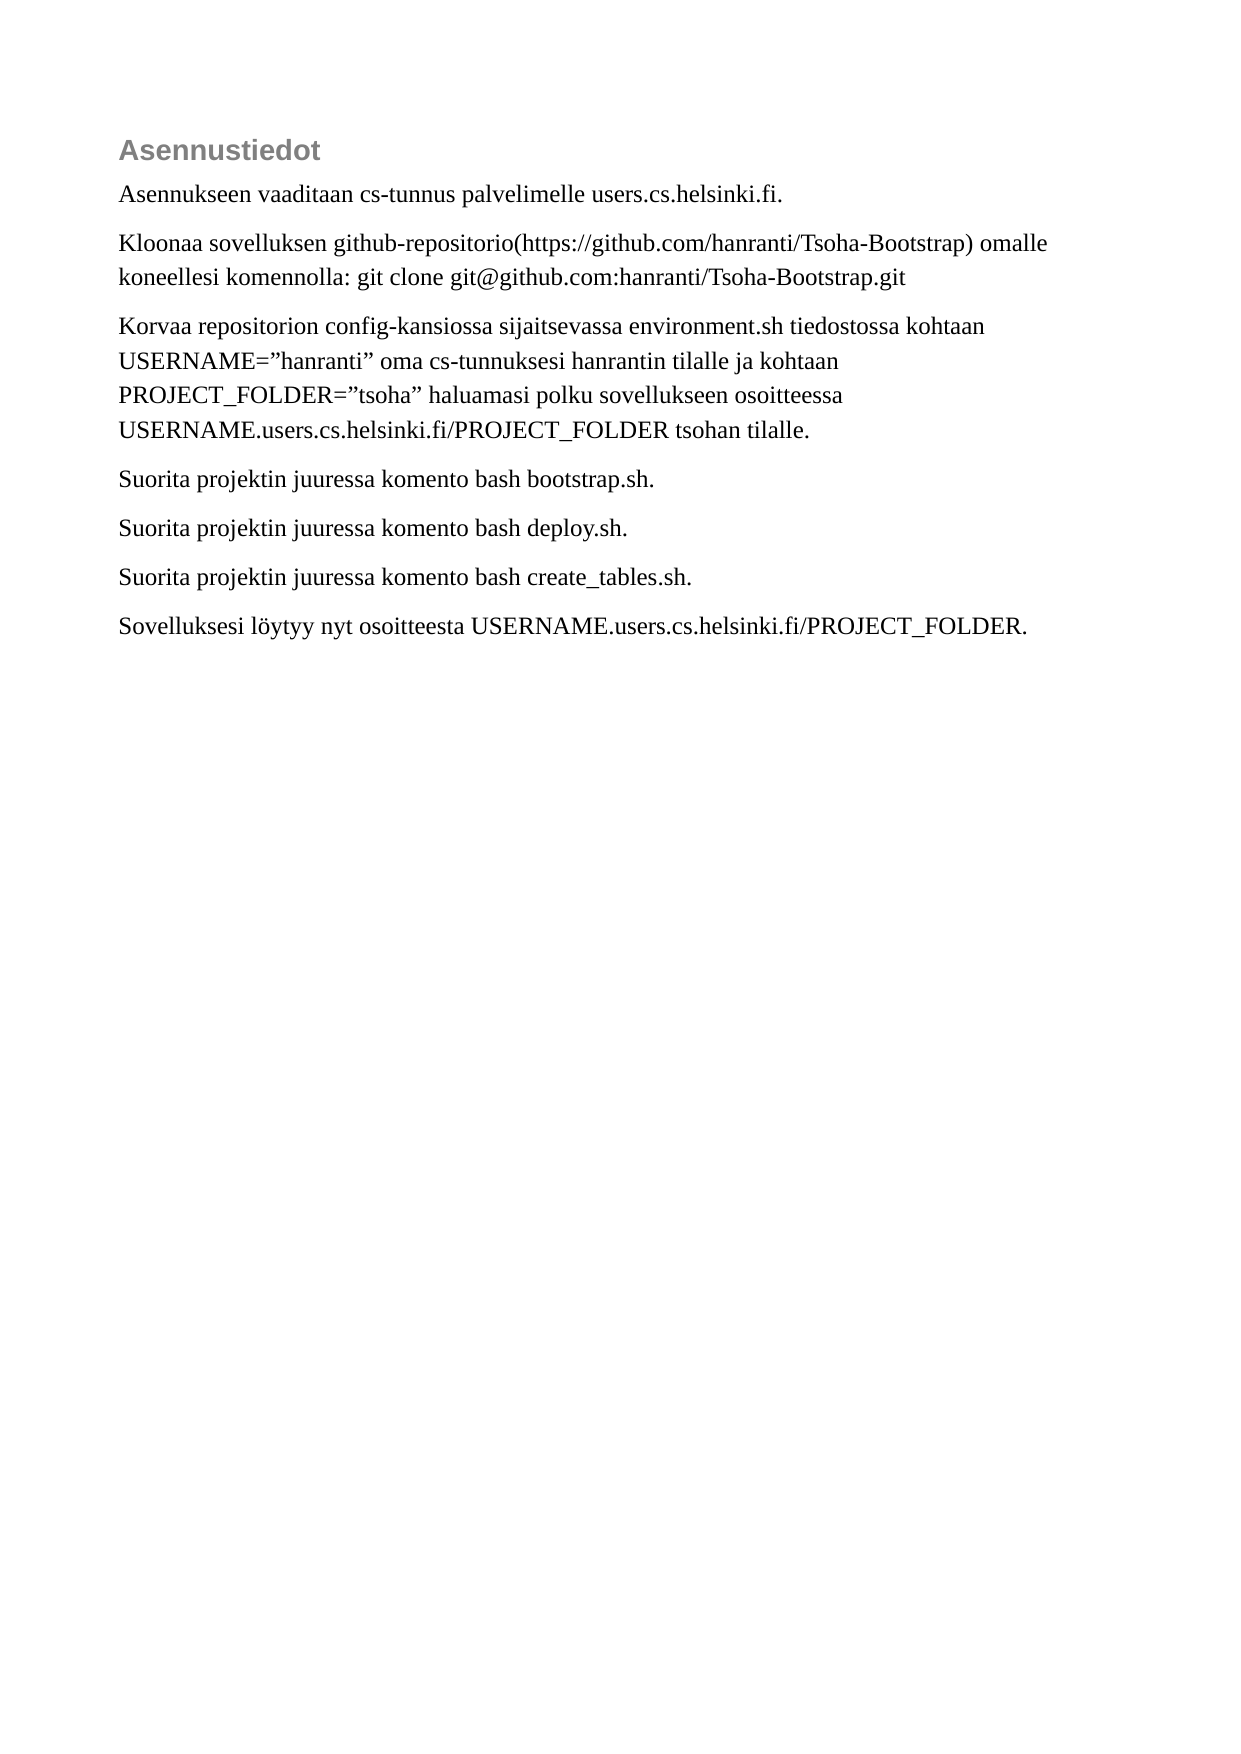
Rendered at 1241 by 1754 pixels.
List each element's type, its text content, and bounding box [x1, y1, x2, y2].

subtitle Asennustiedot [118, 133, 1122, 166]
text Kloonaa sovelluksen github-repositorio(https://github.com/hanranti/Tsoha-Bootstrap) omalle koneellesi komennolla: git clone git@github.com:hanranti/Tsoha-Bootstrap.git [118, 228, 1122, 291]
text Suorita projektin juuressa komento bash bootstrap.sh. [118, 464, 1122, 493]
text Suorita projektin juuressa komento bash deploy.sh. [118, 513, 1122, 542]
text Korvaa repositorion config-kansiossa sijaitsevassa environment.sh tiedostossa kohtaan USERNAME=”hanranti” oma cs-tunnuksesi hanrantin tilalle ja kohtaan PROJECT_FOLDER=”tsoha” haluamasi polku sovellukseen osoitteessa USERNAME.users.cs.helsinki.fi/PROJECT_FOLDER tsohan tilalle. [118, 311, 1122, 443]
text Asennukseen vaaditaan cs-tunnus palvelimelle users.cs.helsinki.fi. [118, 179, 1122, 207]
text Sovelluksesi löytyy nyt osoitteesta USERNAME.users.cs.helsinki.fi/PROJECT_FOLDER. [118, 611, 1122, 640]
text Suorita projektin juuressa komento bash create_tables.sh. [118, 562, 1122, 591]
